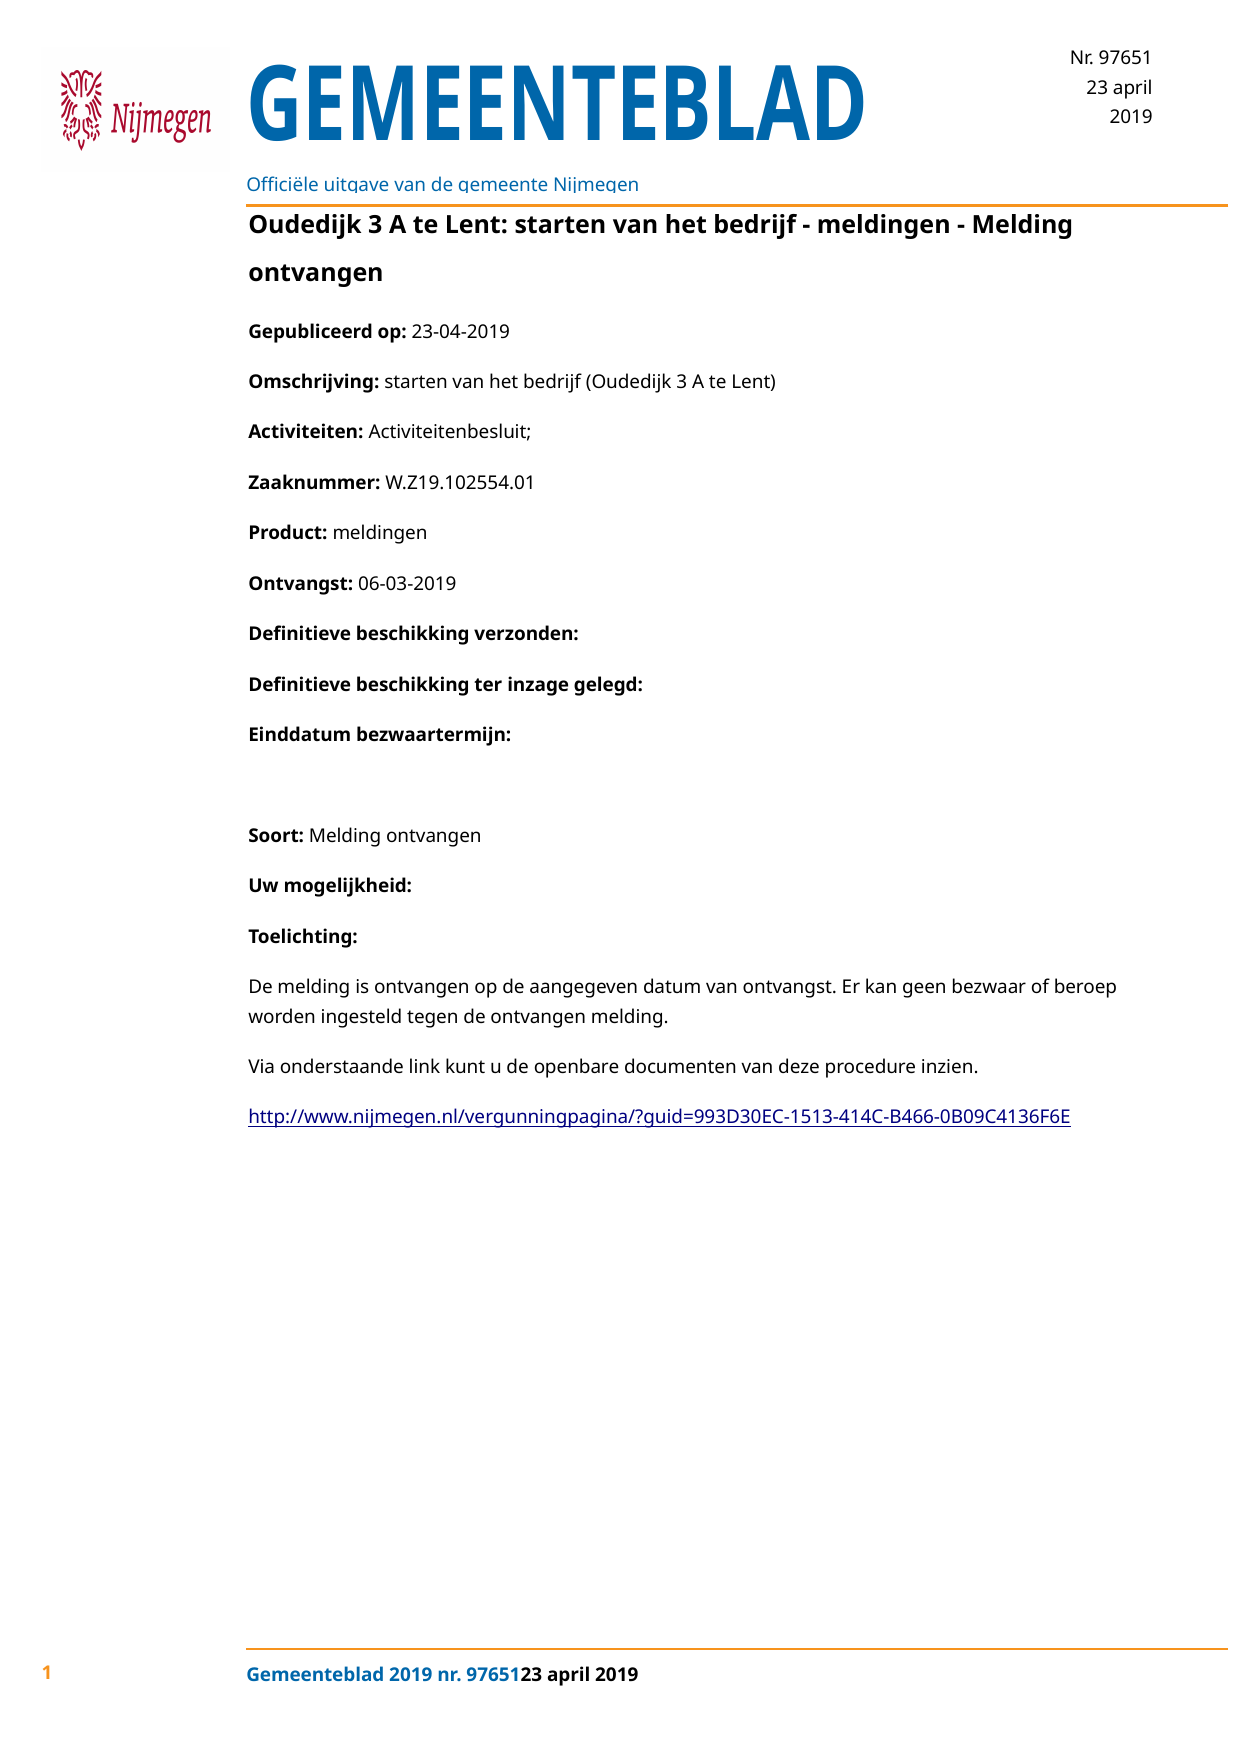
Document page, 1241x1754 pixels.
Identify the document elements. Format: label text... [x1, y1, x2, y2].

picture [41, 47, 231, 172]
text Via onderstaande link kunt u de openbare documenten van deze procedure inzien. [248, 1053, 1152, 1079]
text Toelichting: [248, 923, 1152, 949]
text http://www.nijmegen.nl/vergunningpagina/?guid=993D30EC-1513-414C-B466-0B09C4136F6E [248, 1104, 1152, 1129]
text Ontvangst: 06-03-2019 [248, 570, 1152, 596]
text Einddatum bezwaartermijn: [248, 721, 1152, 747]
text Definitieve beschikking ter inzage gelegd: [248, 671, 1152, 697]
text Soort: Melding ontvangen [248, 822, 1152, 848]
text Product: meldingen [248, 519, 1152, 545]
text De melding is ontvangen op de aangegeven datum van ontvangst. Er kan geen bezwaar of beroep worden ingesteld tegen de ontvangen melding. [248, 973, 1152, 1029]
text Activiteiten: Activiteitenbesluit; [248, 419, 1152, 444]
text Definitieve beschikking verzonden: [248, 620, 1152, 646]
text Omschrijving: starten van het bedrijf (Oudedijk 3 A te Lent) [248, 368, 1152, 394]
text Zaaknummer: W.Z19.102554.01 [248, 469, 1152, 495]
text Uw mogelijkheid: [248, 872, 1152, 898]
text Oudedijk 3 A te Lent: starten van het bedrijf - meldingen - Melding ontvangen [248, 207, 1152, 288]
text Gepubliceerd op: 23-04-2019 [248, 318, 1152, 344]
